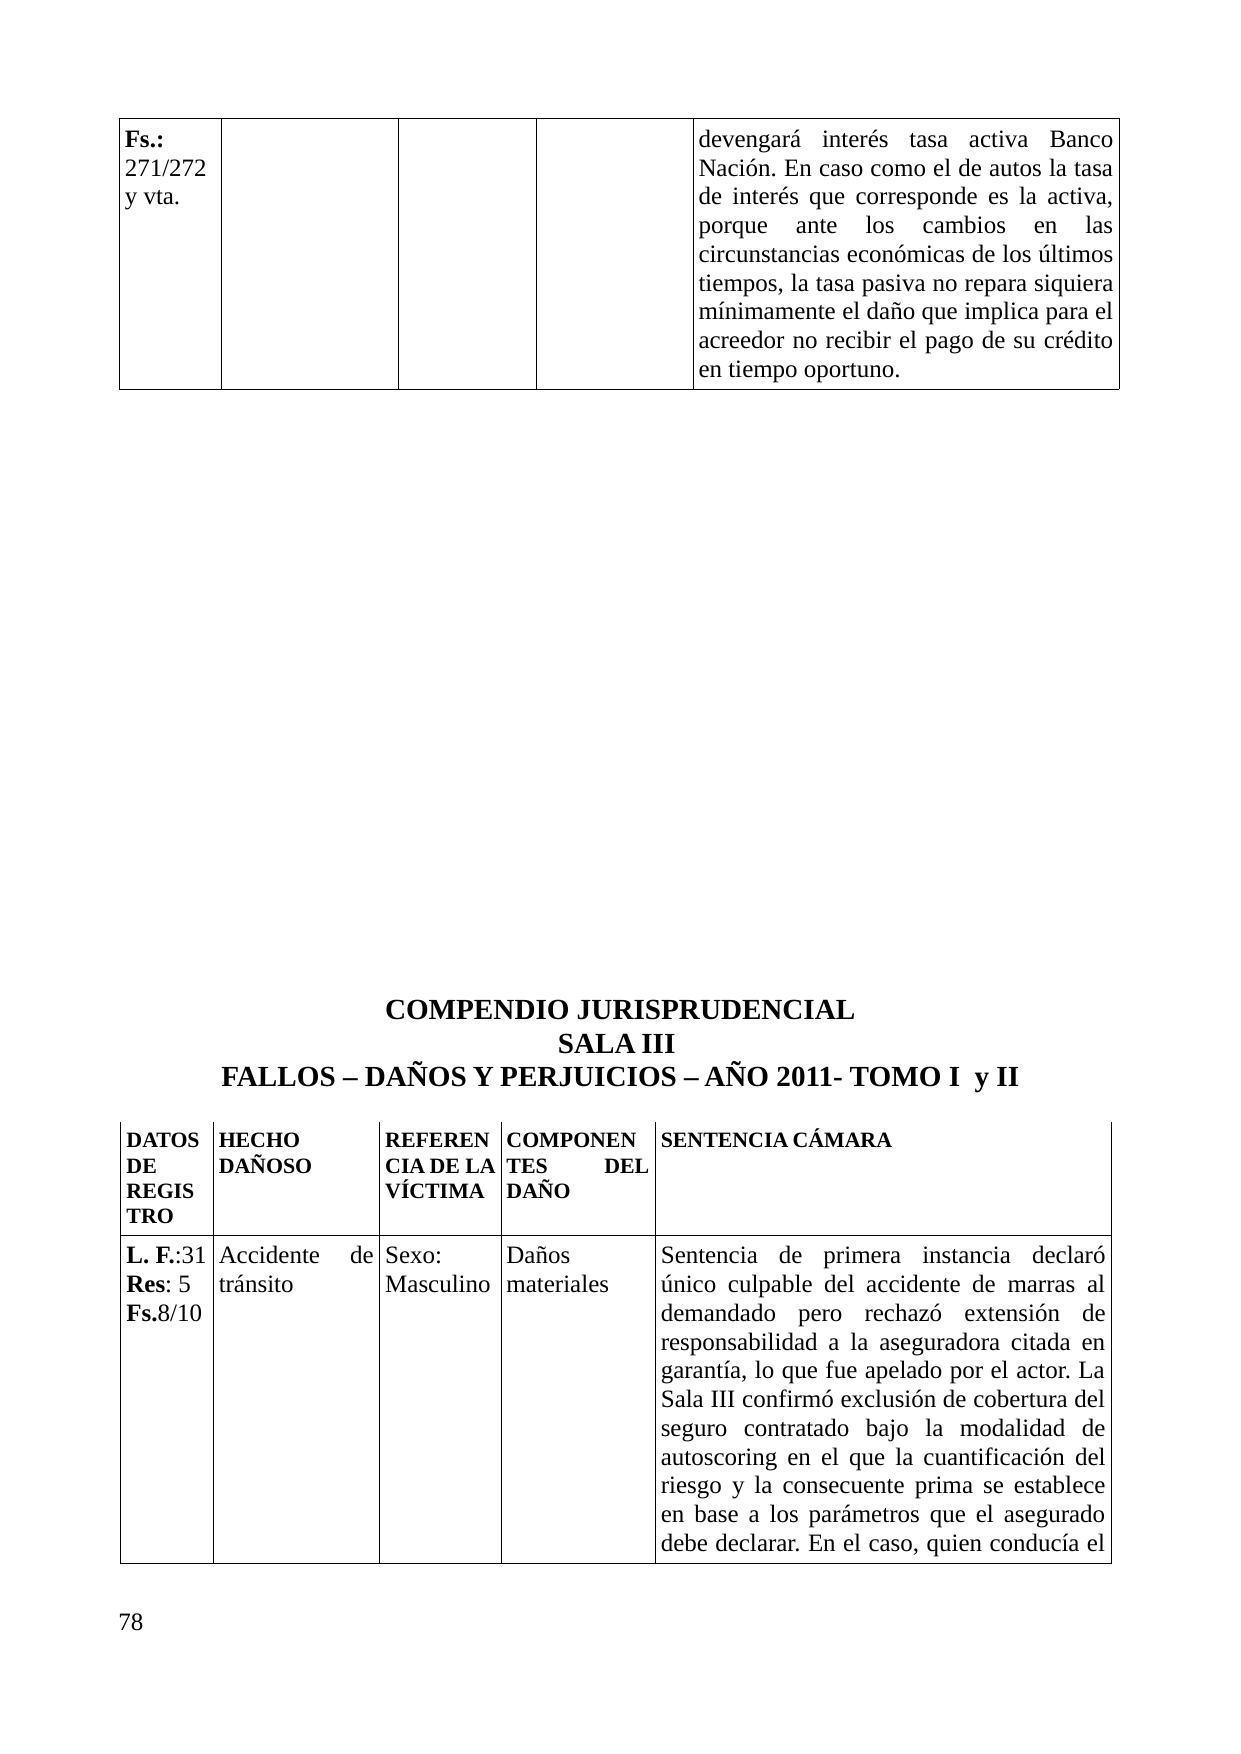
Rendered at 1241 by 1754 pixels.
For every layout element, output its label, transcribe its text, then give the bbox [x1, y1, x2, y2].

text COMPENDIO JURISPRUDENCIAL [118, 992, 1122, 1026]
table_header SENTENCIA CÁMARA [656, 1122, 1111, 1235]
table_cell [399, 119, 536, 388]
table_cell devengará interés tasa activa Banco Nación. En caso como el de autos la tasa de interés que corresponde es la activa, porque ante los cambios en las circunstancias económicas de los últimos tiempos, la tasa pasiva no repara siquiera mínimamente el daño que implica para el acreedor no recibir el pago de su crédito en tiempo oportuno. [694, 119, 1119, 388]
text SALA III [118, 1026, 1122, 1059]
table_cell Sentencia de primera instancia declaró único culpable del accidente de marras al demandado pero rechazó extensión de responsabilidad a la aseguradora citada en garantía, lo que fue apelado por el actor. La Sala III confirmó exclusión de cobertura del seguro contratado bajo la modalidad de autoscoring en el que la cuantificación del riesgo y la consecuente prima se establece en base a los parámetros que el asegurado debe declarar. En el caso, quien conducía el [656, 1236, 1111, 1563]
table_cell [537, 119, 693, 388]
table_cell Sexo: Masculino [380, 1236, 501, 1563]
table_header REFERENCIA DE LA VÍCTIMA [380, 1122, 501, 1235]
table_cell L. F.:31 Res: 5 Fs.8/10 [121, 1236, 213, 1563]
table_header HECHO DAÑOSO [214, 1122, 379, 1235]
table_cell Daños materiales [502, 1236, 655, 1563]
table_cell Fs.: 271/272 y vta. [120, 119, 221, 388]
table_cell Accidente de tránsito [214, 1236, 379, 1563]
table_header COMPONENTES DEL DAÑO [502, 1122, 655, 1235]
text FALLOS – DAÑOS Y PERJUICIOS – AÑO 2011- TOMO I y II [118, 1059, 1122, 1093]
table_header DATOS DE REGIS TRO [121, 1122, 213, 1235]
table_cell [222, 119, 398, 388]
